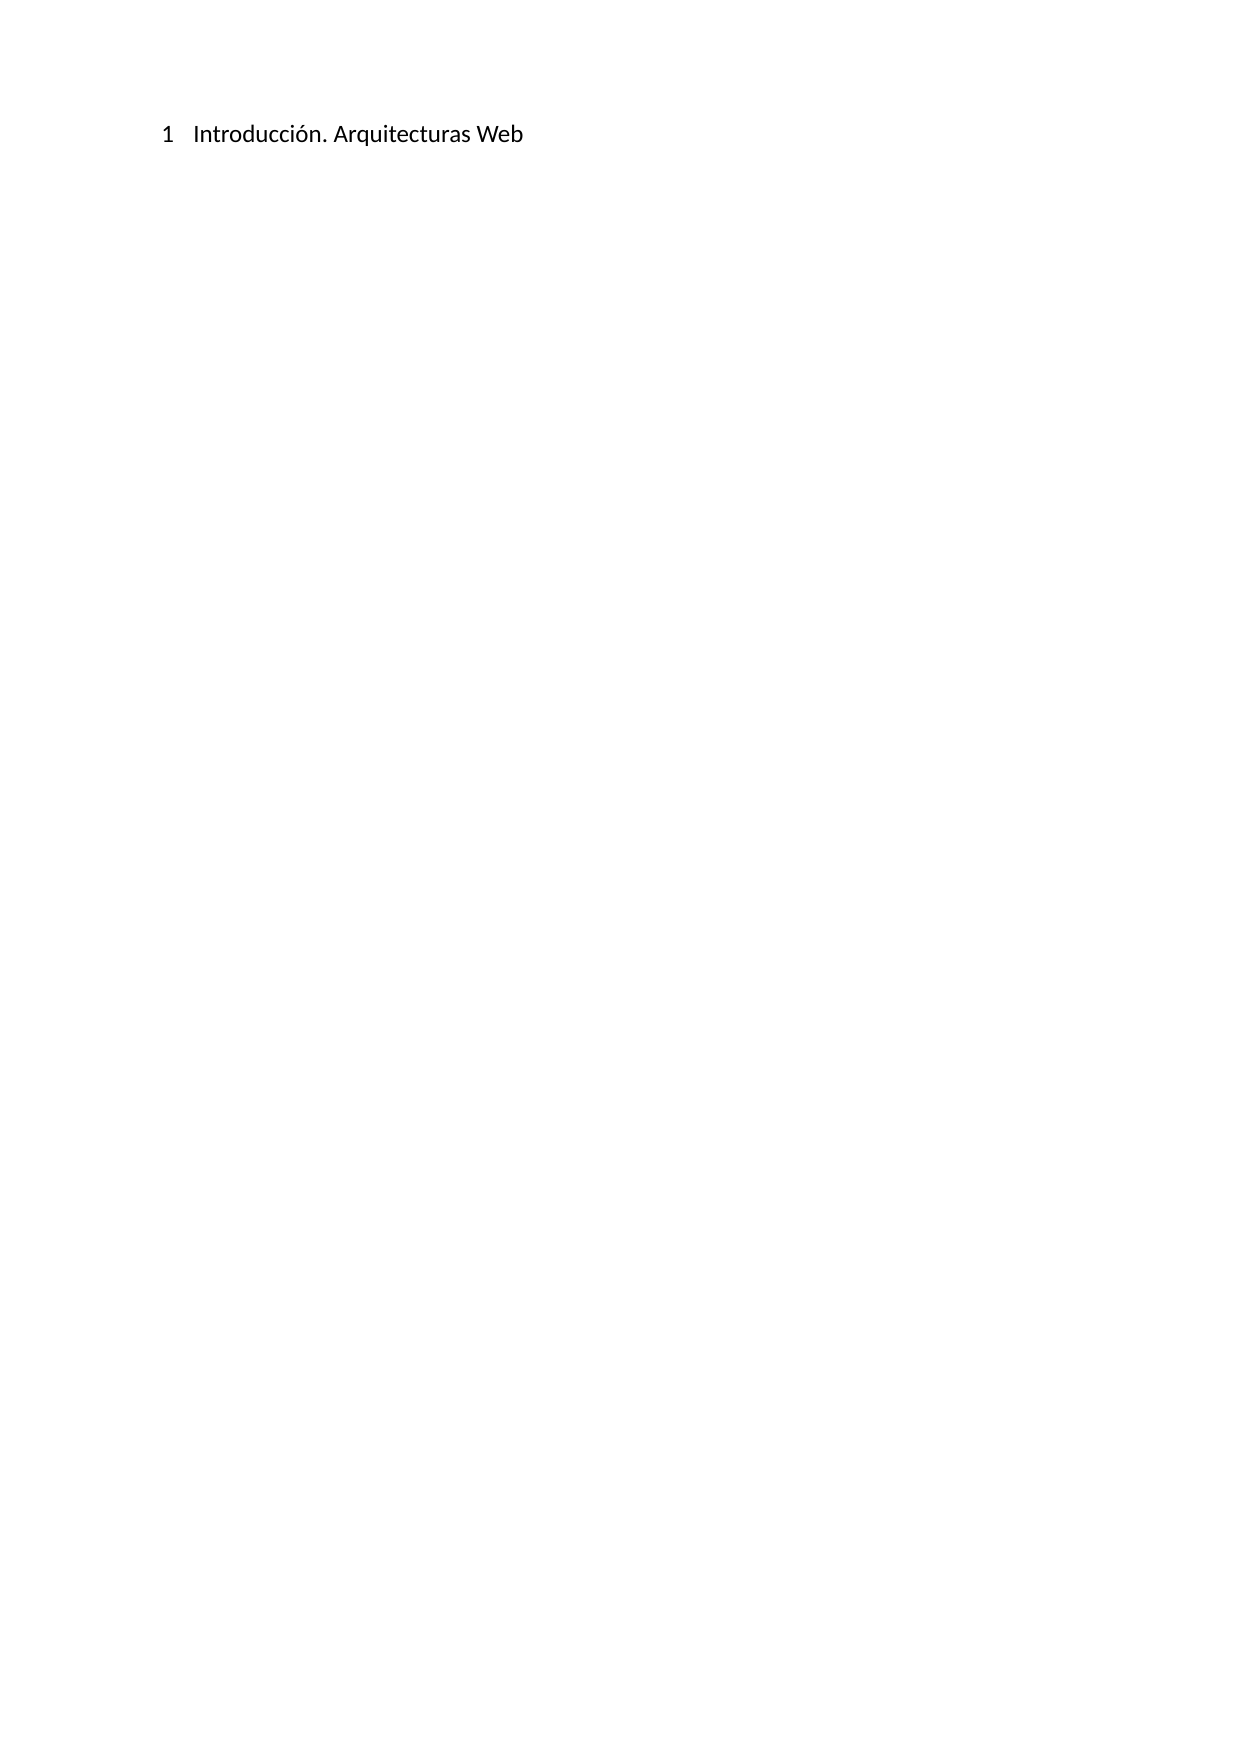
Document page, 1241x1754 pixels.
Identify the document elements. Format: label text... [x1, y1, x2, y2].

list Introducción. Arquitecturas Web [156, 118, 1122, 149]
